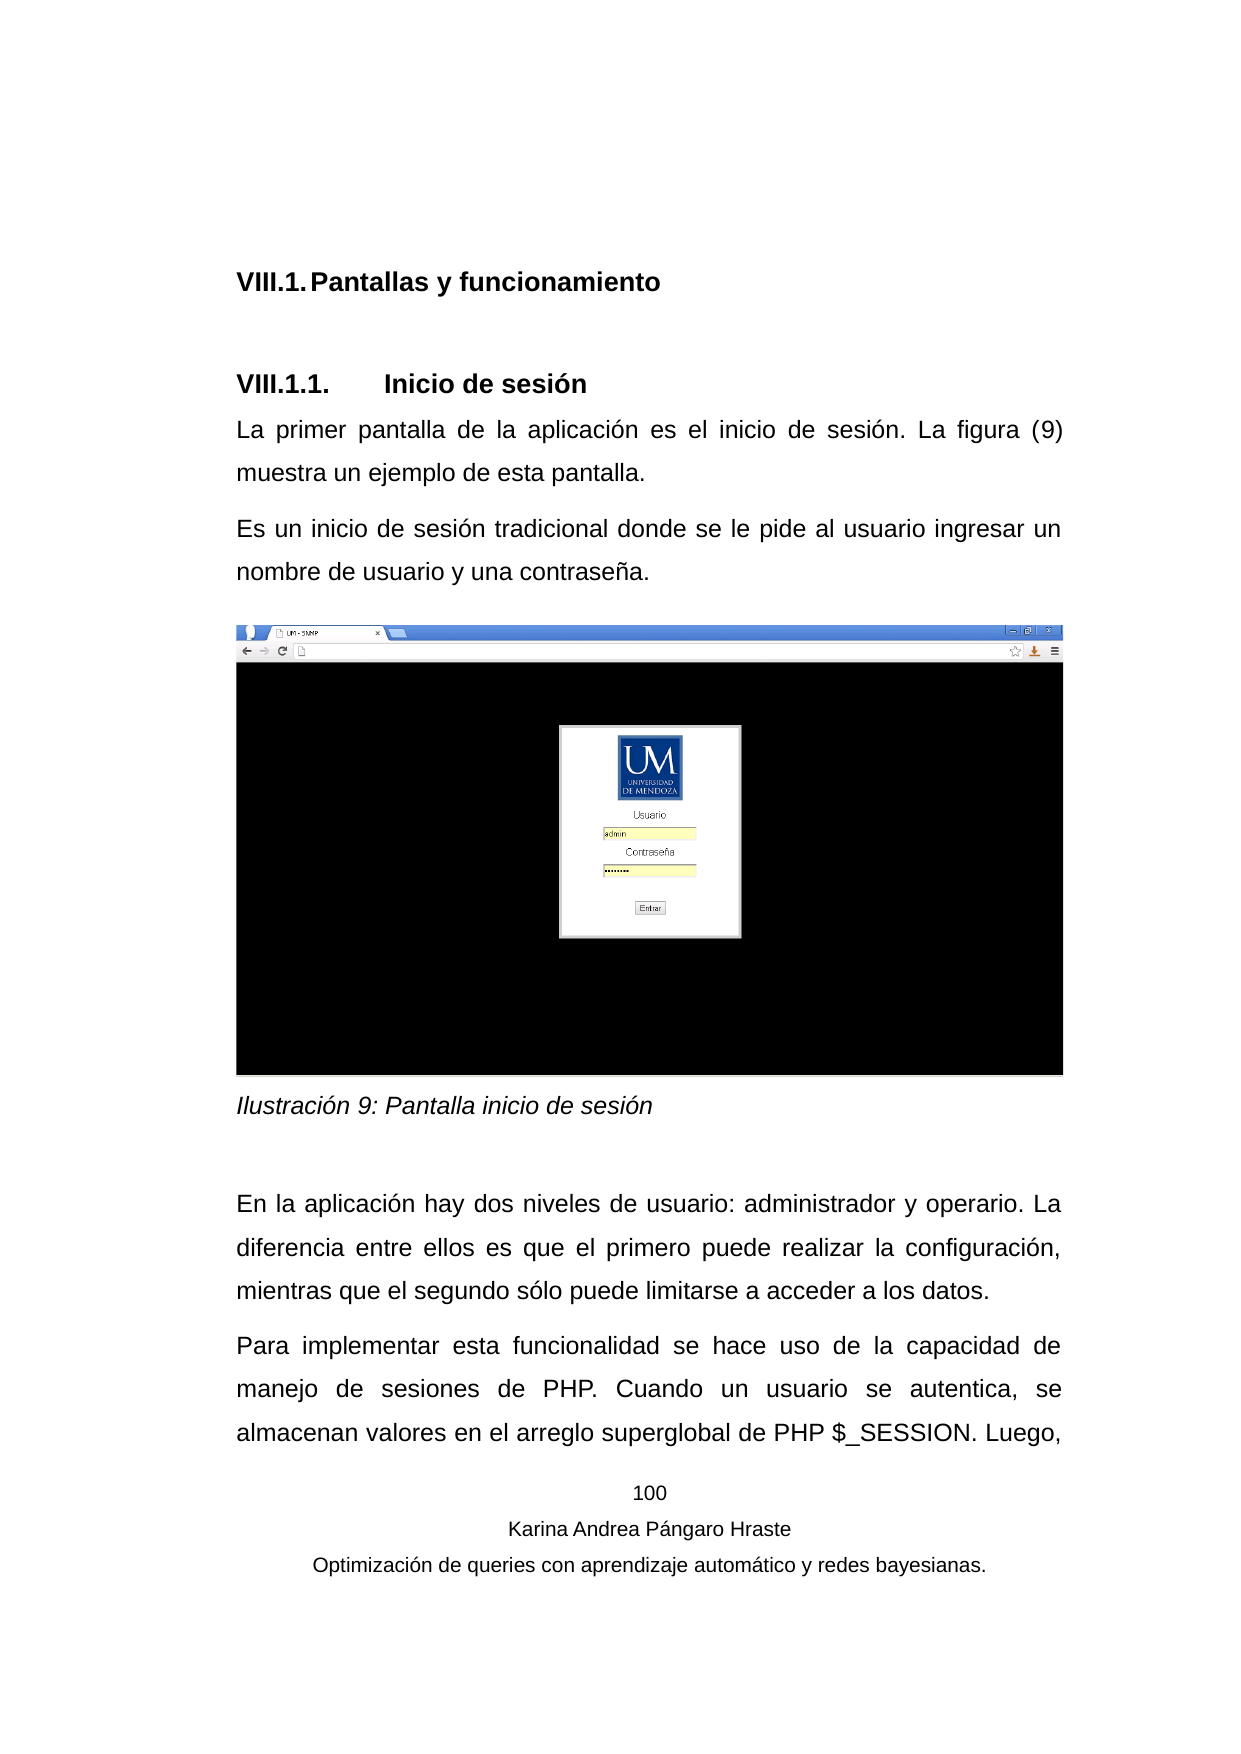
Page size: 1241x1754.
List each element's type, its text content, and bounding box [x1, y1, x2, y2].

subtitle Inicio de sesión [236, 368, 1063, 399]
text La primer pantalla de la aplicación es el inicio de sesión. La figura (9) muestra un ejemplo de esta pantalla. [236, 415, 1063, 487]
subtitle Pantallas y funcionamiento [236, 266, 1063, 297]
text En la aplicación hay dos niveles de usuario: administrador y operario. La diferencia entre ellos es que el primero puede realizar la configuración, mientras que el segundo sólo puede limitarse a acceder a los datos. [236, 1189, 1063, 1304]
text Ilustración 9: Pantalla inicio de sesión [236, 1077, 1063, 1119]
text Es un inicio de sesión tradicional donde se le pide al usuario ingresar un nombre de usuario y una contraseña. [236, 514, 1063, 586]
text Para implementar esta funcionalidad se hace uso de la capacidad de manejo de sesiones de PHP. Cuando un usuario se autentica, se almacenan valores en el arreglo superglobal de PHP $_SESSION. Luego, [236, 1331, 1063, 1446]
picture [236, 625, 1064, 1077]
